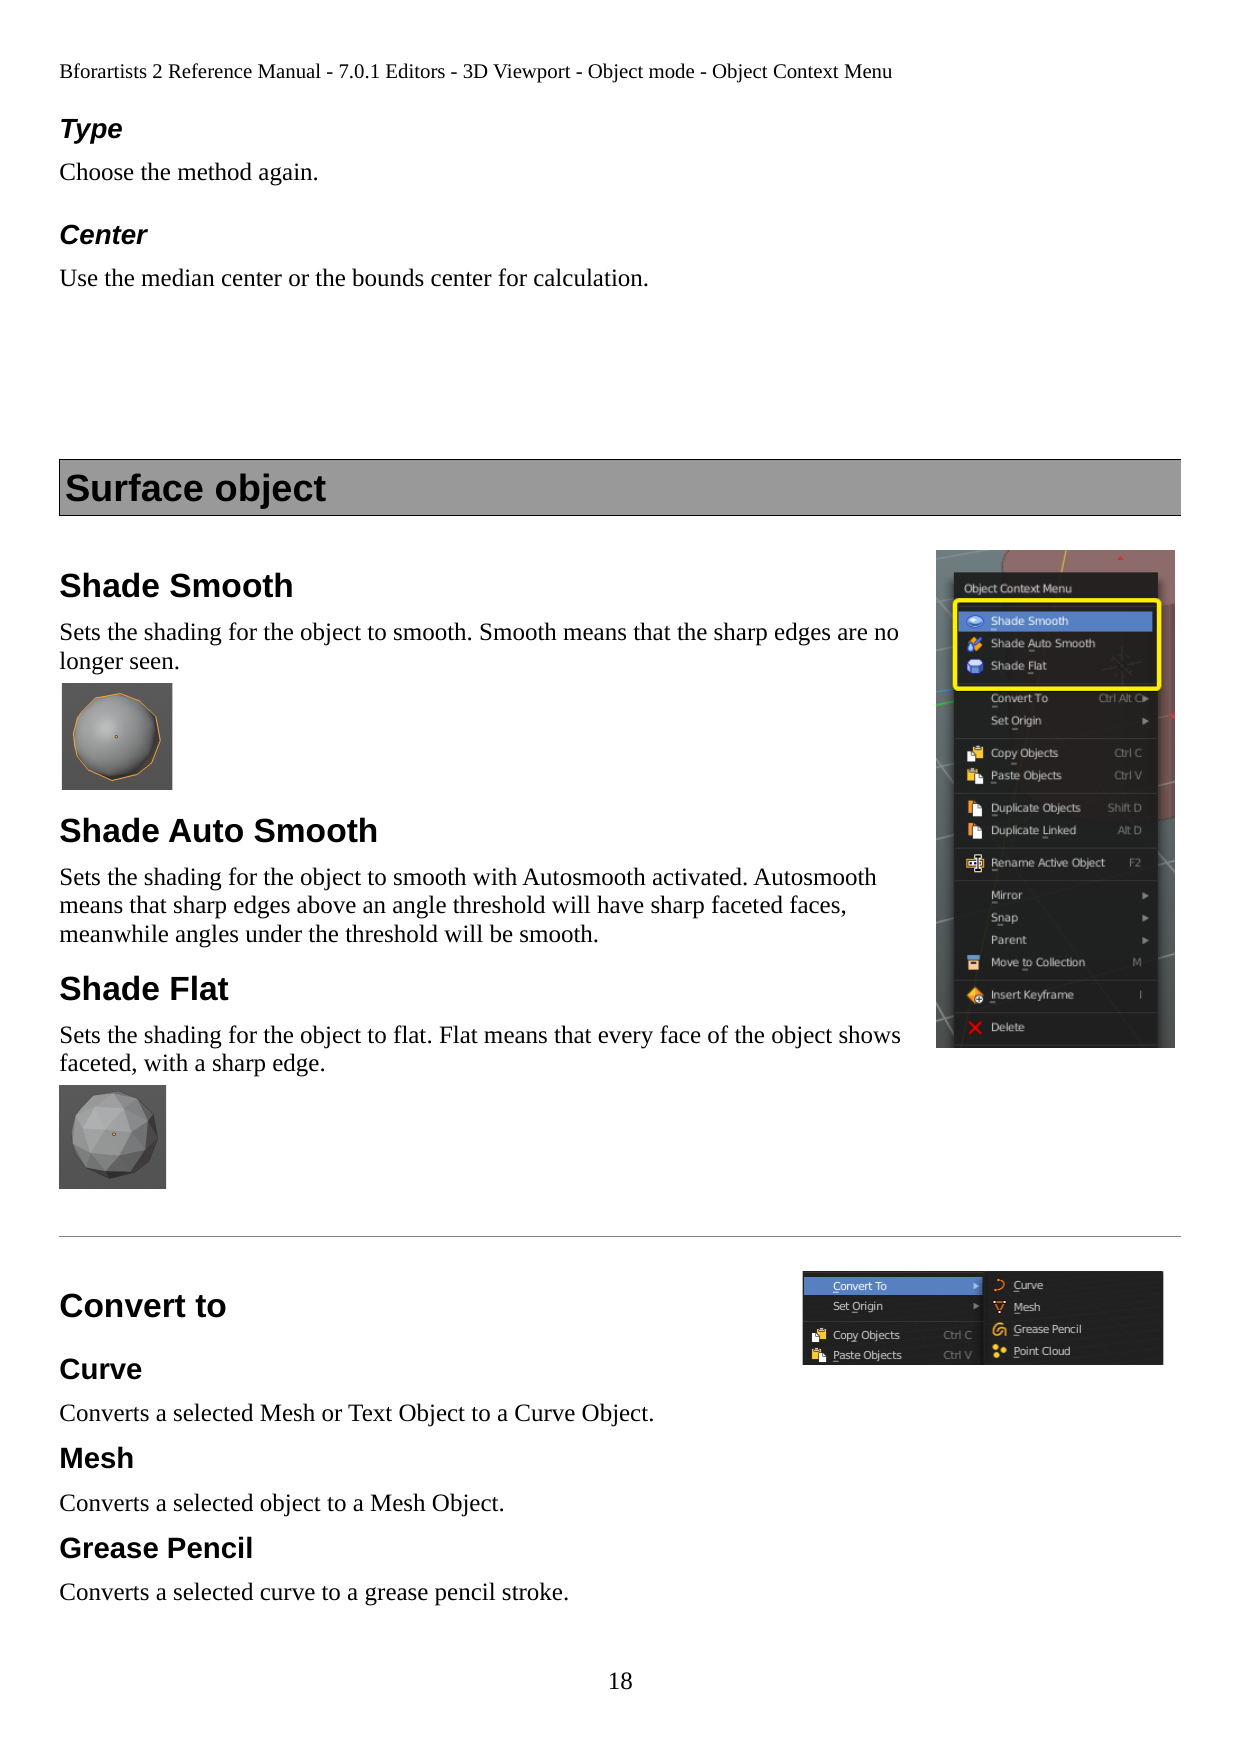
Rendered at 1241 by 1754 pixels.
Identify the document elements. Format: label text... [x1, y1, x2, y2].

picture [802, 1271, 1164, 1365]
text Converts a selected Mesh or Text Object to a Curve Object. [59, 1398, 1181, 1427]
text Sets the shading for the object to smooth. Smooth means that the sharp edges are no longer seen. [59, 617, 936, 674]
subtitle [1164, 1286, 1181, 1325]
picture [59, 1085, 167, 1189]
subtitle Convert to [59, 1286, 802, 1325]
subtitle Type [59, 113, 1181, 144]
subtitle Mesh [59, 1441, 1181, 1475]
subtitle Shade Auto Smooth [59, 810, 936, 849]
subtitle Grease Pencil [59, 1531, 1181, 1565]
picture [61, 683, 173, 790]
text Sets the shading for the object to flat. Flat means that every face of the object shows faceted, with a sharp edge. [59, 1020, 1181, 1077]
text Converts a selected curve to a grease pencil stroke. [59, 1577, 1181, 1606]
subtitle Curve [59, 1352, 1181, 1386]
text Choose the method again. [59, 157, 1181, 186]
text Sets the shading for the object to smooth with Autosmooth activated. Autosmooth means that sharp edges above an angle threshold will have sharp faceted faces, meanwhile angles under the threshold will be smooth. [59, 862, 936, 948]
picture [936, 550, 1175, 1048]
text Use the median center or the bounds center for calculation. [59, 263, 1181, 292]
subtitle [1175, 969, 1181, 1007]
subtitle Shade Smooth [59, 566, 936, 604]
subtitle Shade Flat [59, 969, 936, 1007]
text Converts a selected object to a Mesh Object. [59, 1488, 1181, 1516]
subtitle Center [59, 218, 1181, 250]
table_header Surface object [60, 460, 1181, 515]
